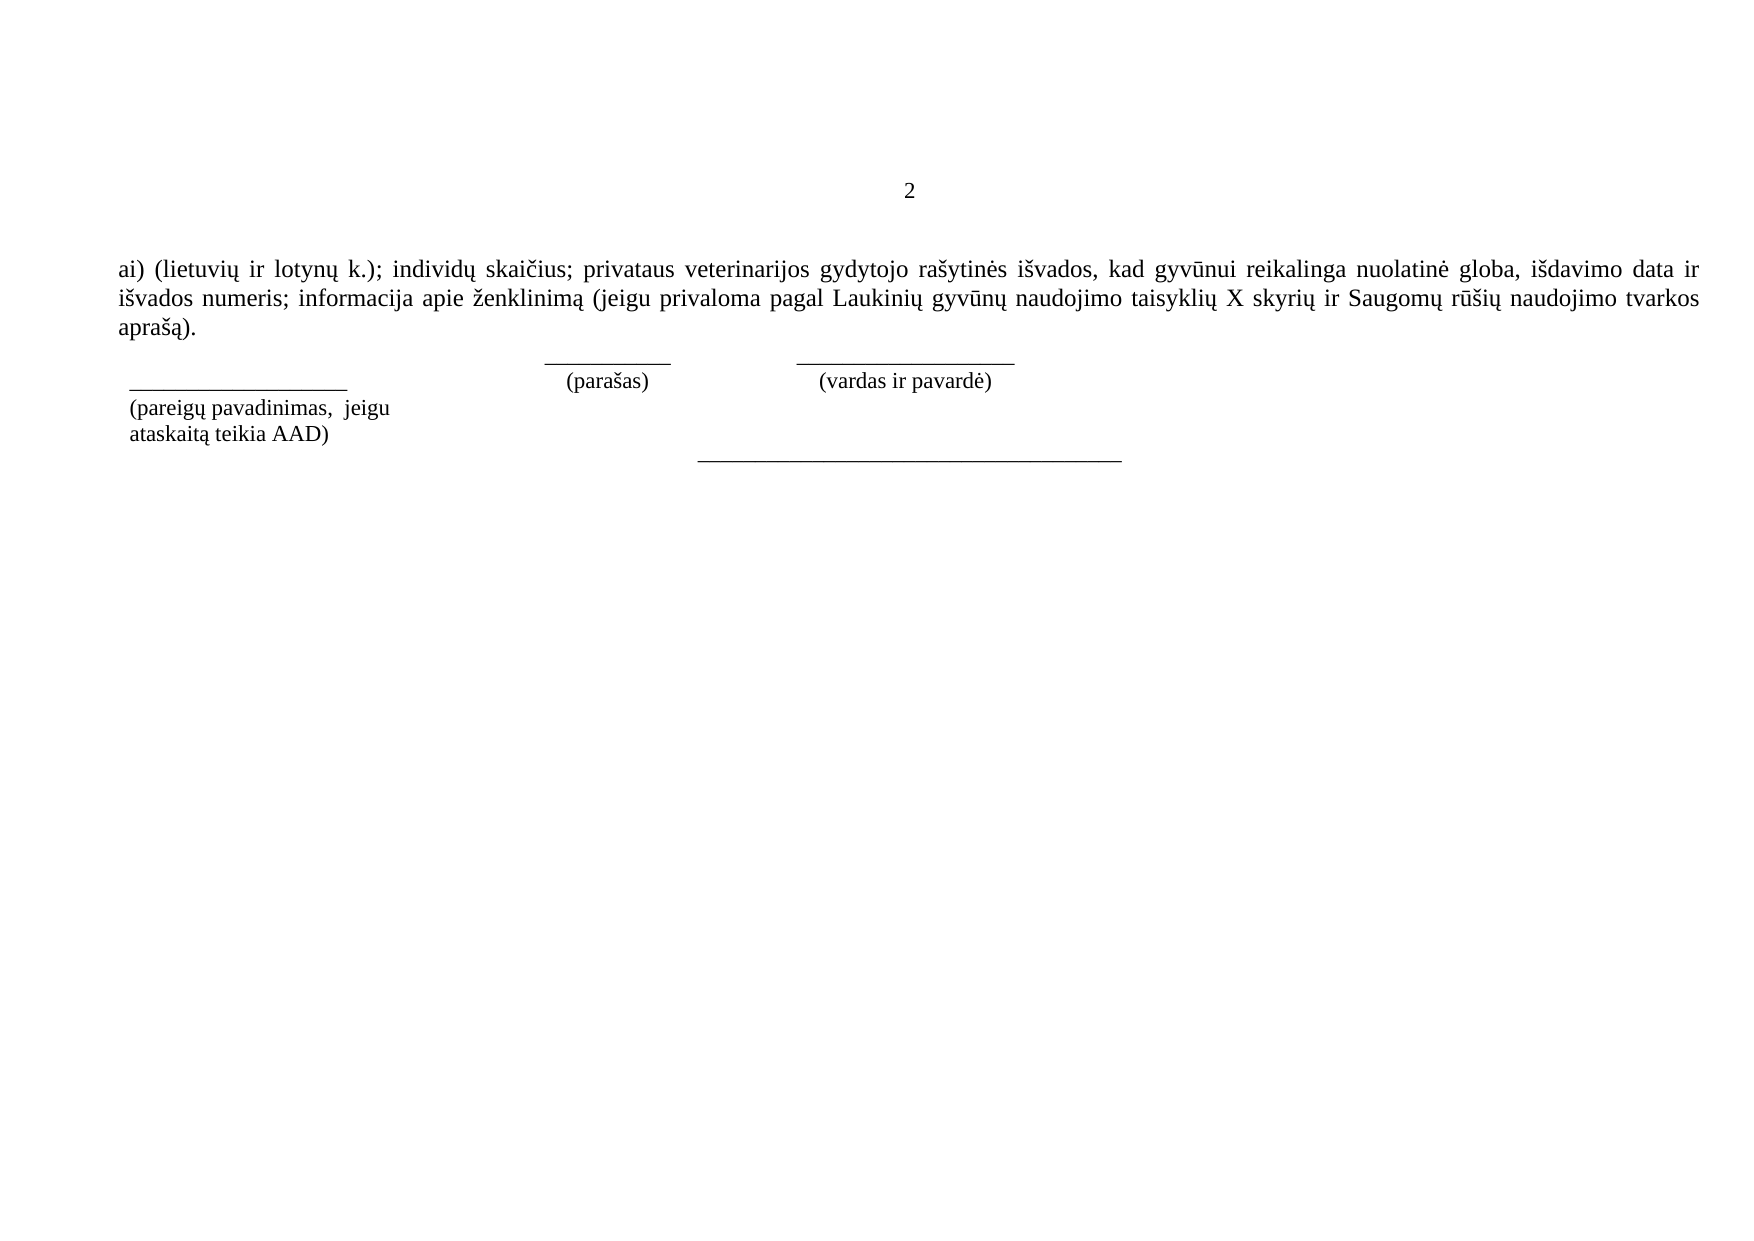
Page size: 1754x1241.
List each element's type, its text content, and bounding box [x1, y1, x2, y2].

table_header ___________________ (vardas ir pavardė) [748, 341, 1063, 446]
text ai) (lietuvių ir lotynų k.); individų skaičius; privataus veterinarijos gydytojo rašytinės išvados, kad gyvūnui reikalinga nuolatinė globa, išdavimo data ir išvados numeris; informacija apie ženklinimą (jeigu privaloma pagal Laukinių gyvūnų naudojimo taisyklių X skyrių ir Saugomų rūšių naudojimo tvarkos aprašą). [118, 254, 1701, 341]
table_header ___________________ (pareigų pavadinimas, jeigu ataskaitą teikia AAD) [118, 341, 467, 446]
table_header ___________ (parašas) [467, 341, 748, 446]
text ––––––––––––––––––––––––––––––––––––– [118, 446, 1701, 473]
